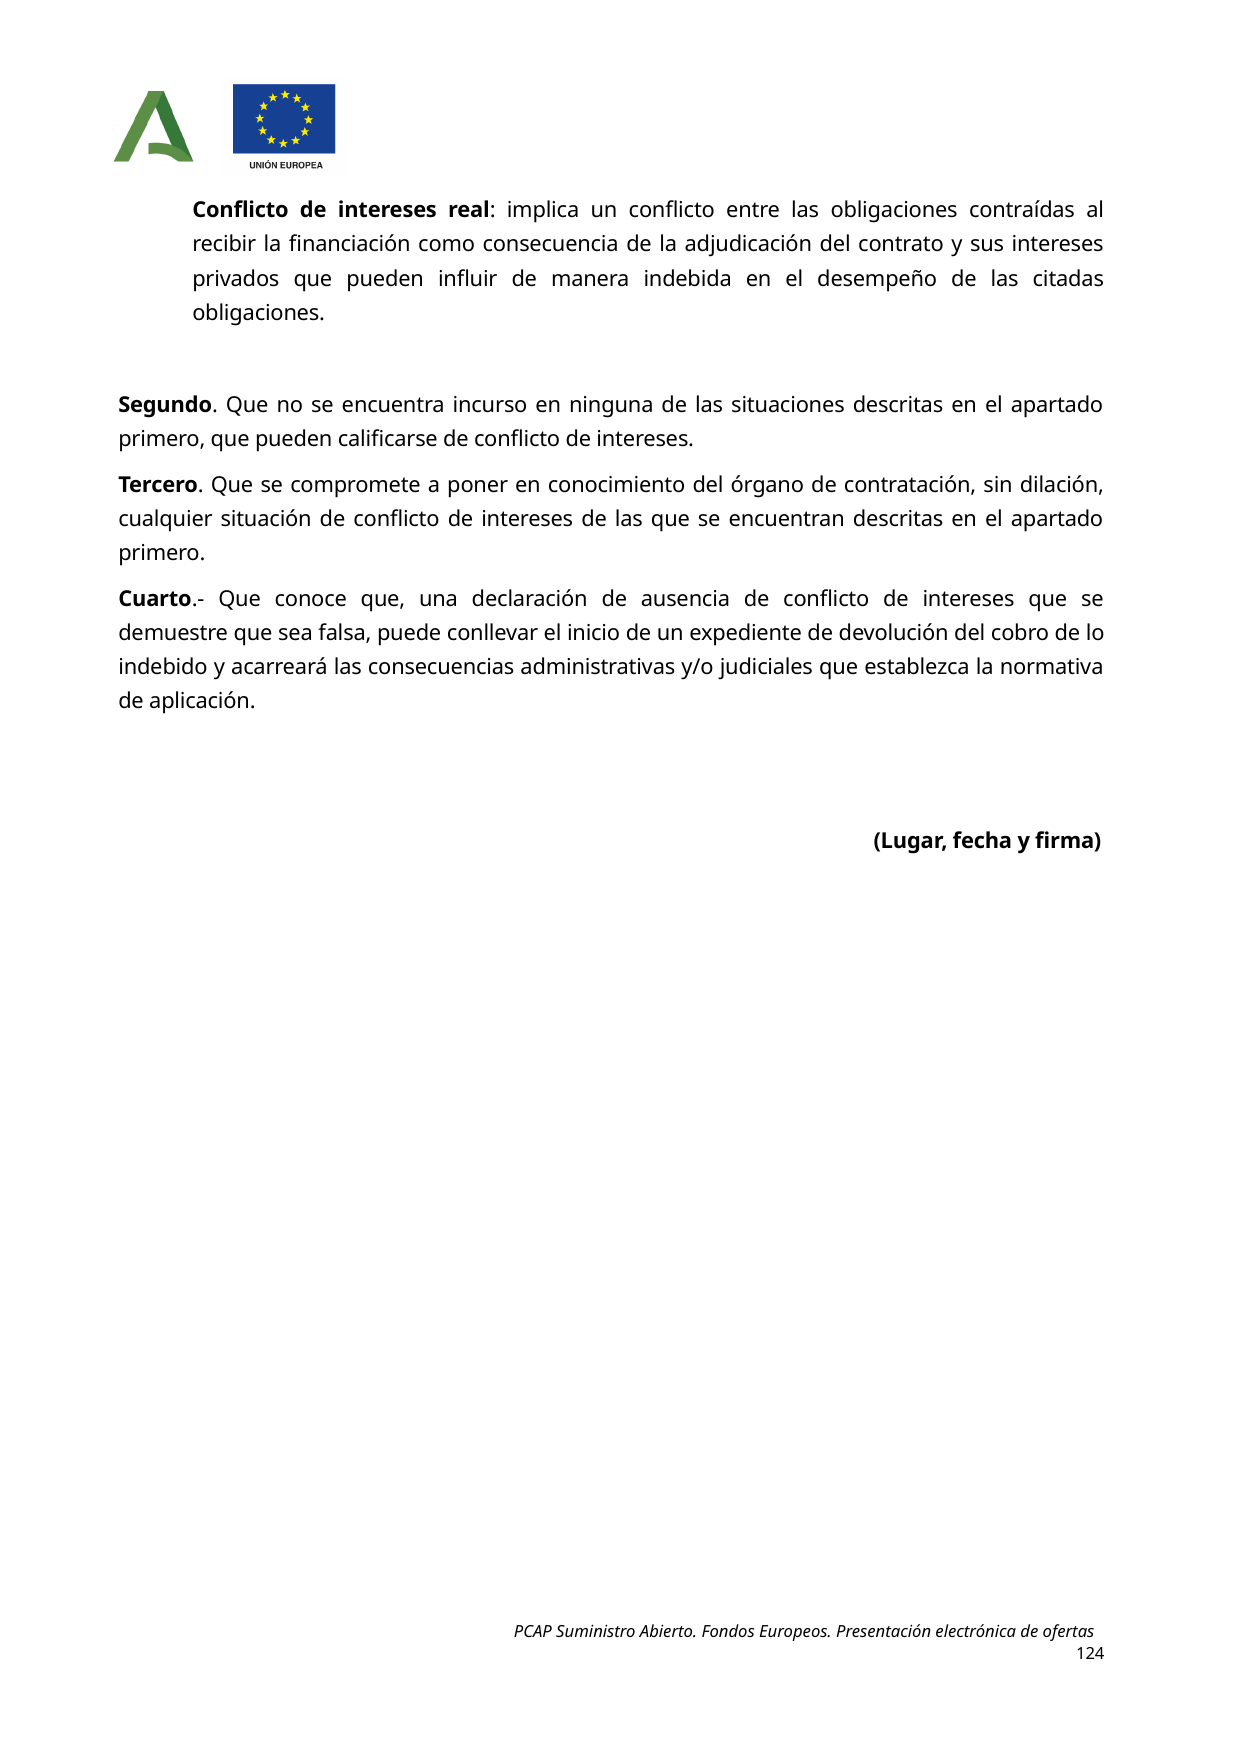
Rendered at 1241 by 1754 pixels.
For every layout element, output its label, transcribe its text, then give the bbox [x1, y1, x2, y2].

text Tercero. Que se compromete a poner en conocimiento del órgano de contratación, sin dilación, cualquier situación de conflicto de intereses de las que se encuentran descritas en el apartado primero. [118, 469, 1104, 567]
text Conflicto de intereses real: implica un conflicto entre las obligaciones contraídas al recibir la financiación como consecuencia de la adjudicación del contrato y sus intereses privados que pueden influir de manera indebida en el desempeño de las citadas obligaciones. [192, 194, 1104, 327]
picture [109, 86, 198, 166]
text Segundo. Que no se encuentra incurso en ninguna de las situaciones descritas en el apartado primero, que pueden calificarse de conflicto de intereses. [118, 389, 1104, 453]
picture [221, 78, 347, 176]
text (Lugar, fecha y firma) [118, 822, 1104, 858]
text Cuarto.- Que conoce que, una declaración de ausencia de conflicto de intereses que se demuestre que sea falsa, puede conllevar el inicio de un expediente de devolución del cobro de lo indebido y acarreará las consecuencias administrativas y/o judiciales que establezca la normativa de aplicación. [118, 583, 1104, 715]
